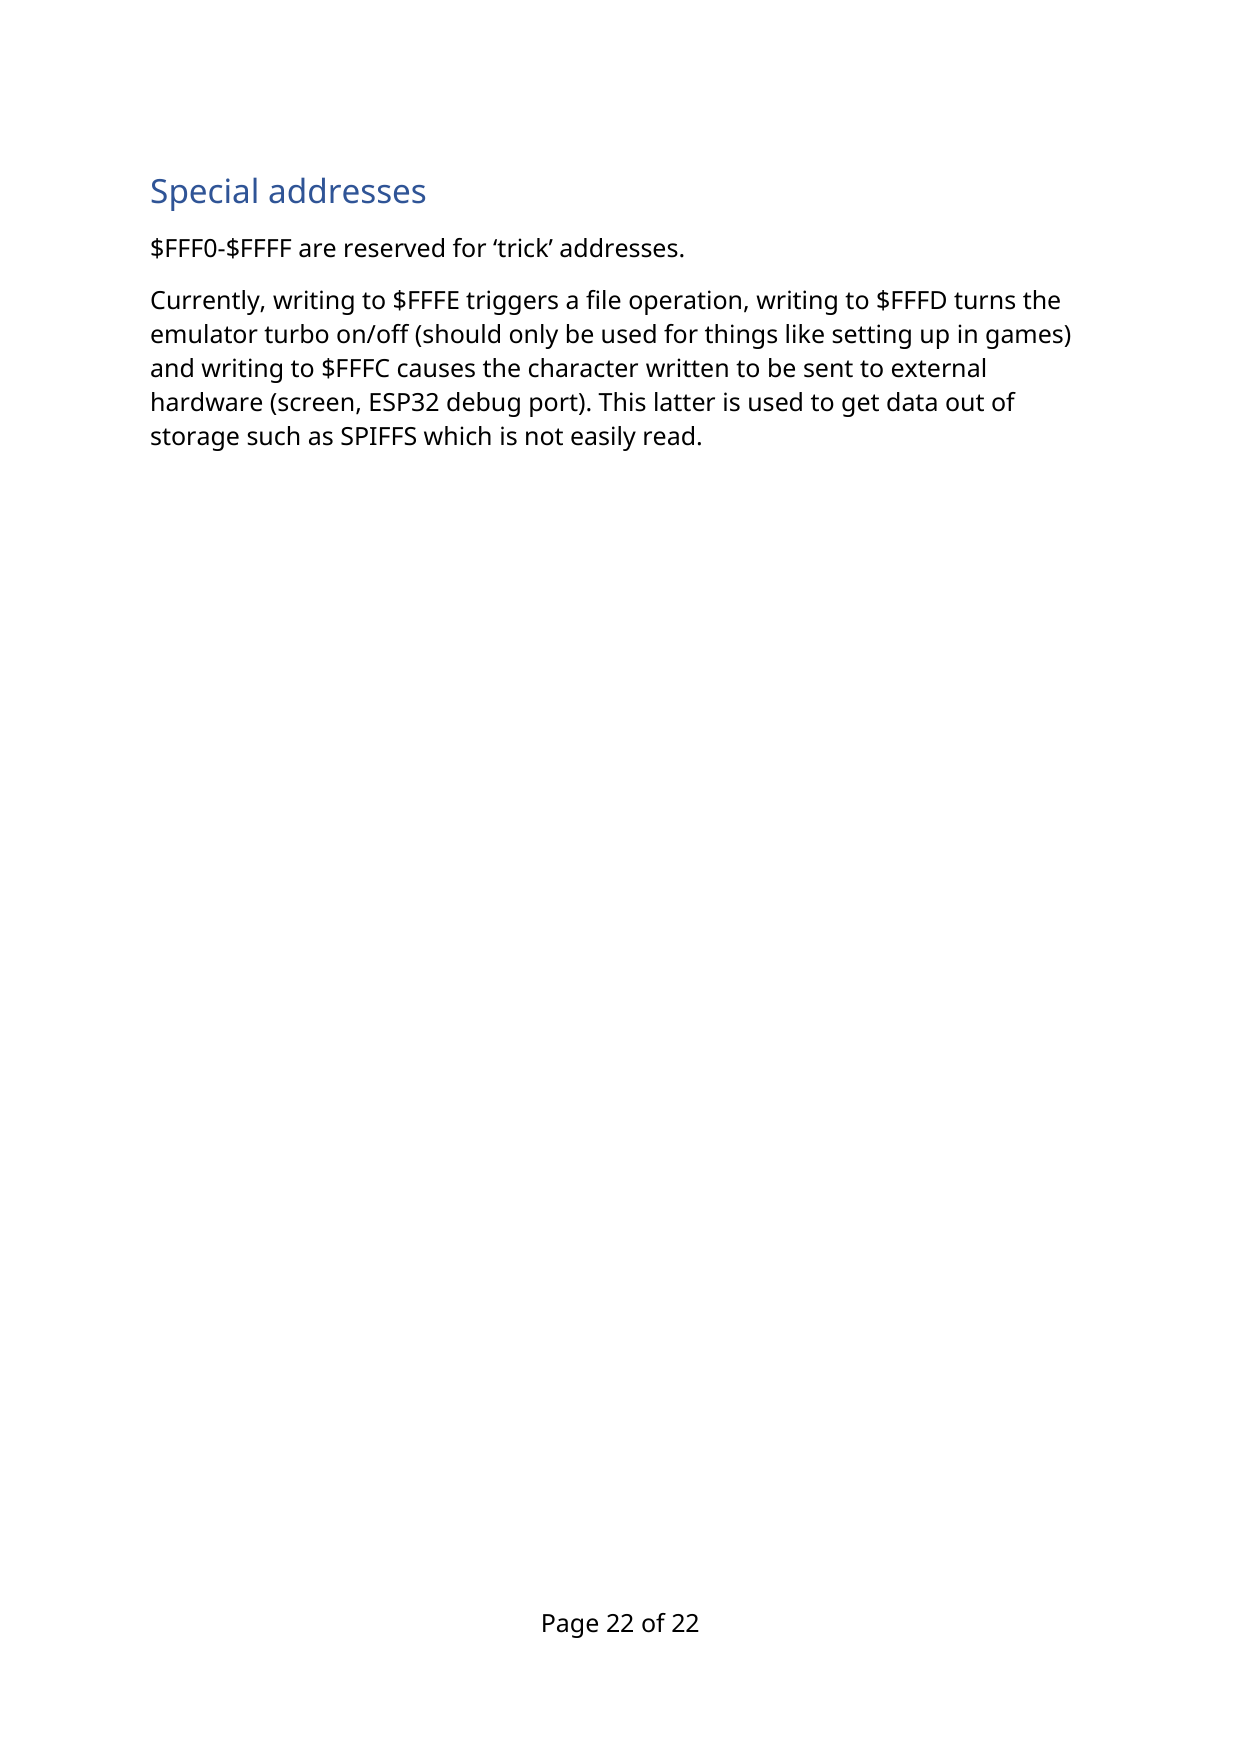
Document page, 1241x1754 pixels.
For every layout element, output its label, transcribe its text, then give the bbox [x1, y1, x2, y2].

text $FFF0-$FFFF are reserved for ‘trick’ addresses. [150, 231, 1090, 265]
text Currently, writing to $FFFE triggers a file operation, writing to $FFFD turns the emulator turbo on/off (should only be used for things like setting up in games) and writing to $FFFC causes the character written to be sent to external hardware (screen, ESP32 debug port). This latter is used to get data out of storage such as SPIFFS which is not easily read. [150, 283, 1090, 453]
subtitle Special addresses [150, 168, 1090, 213]
